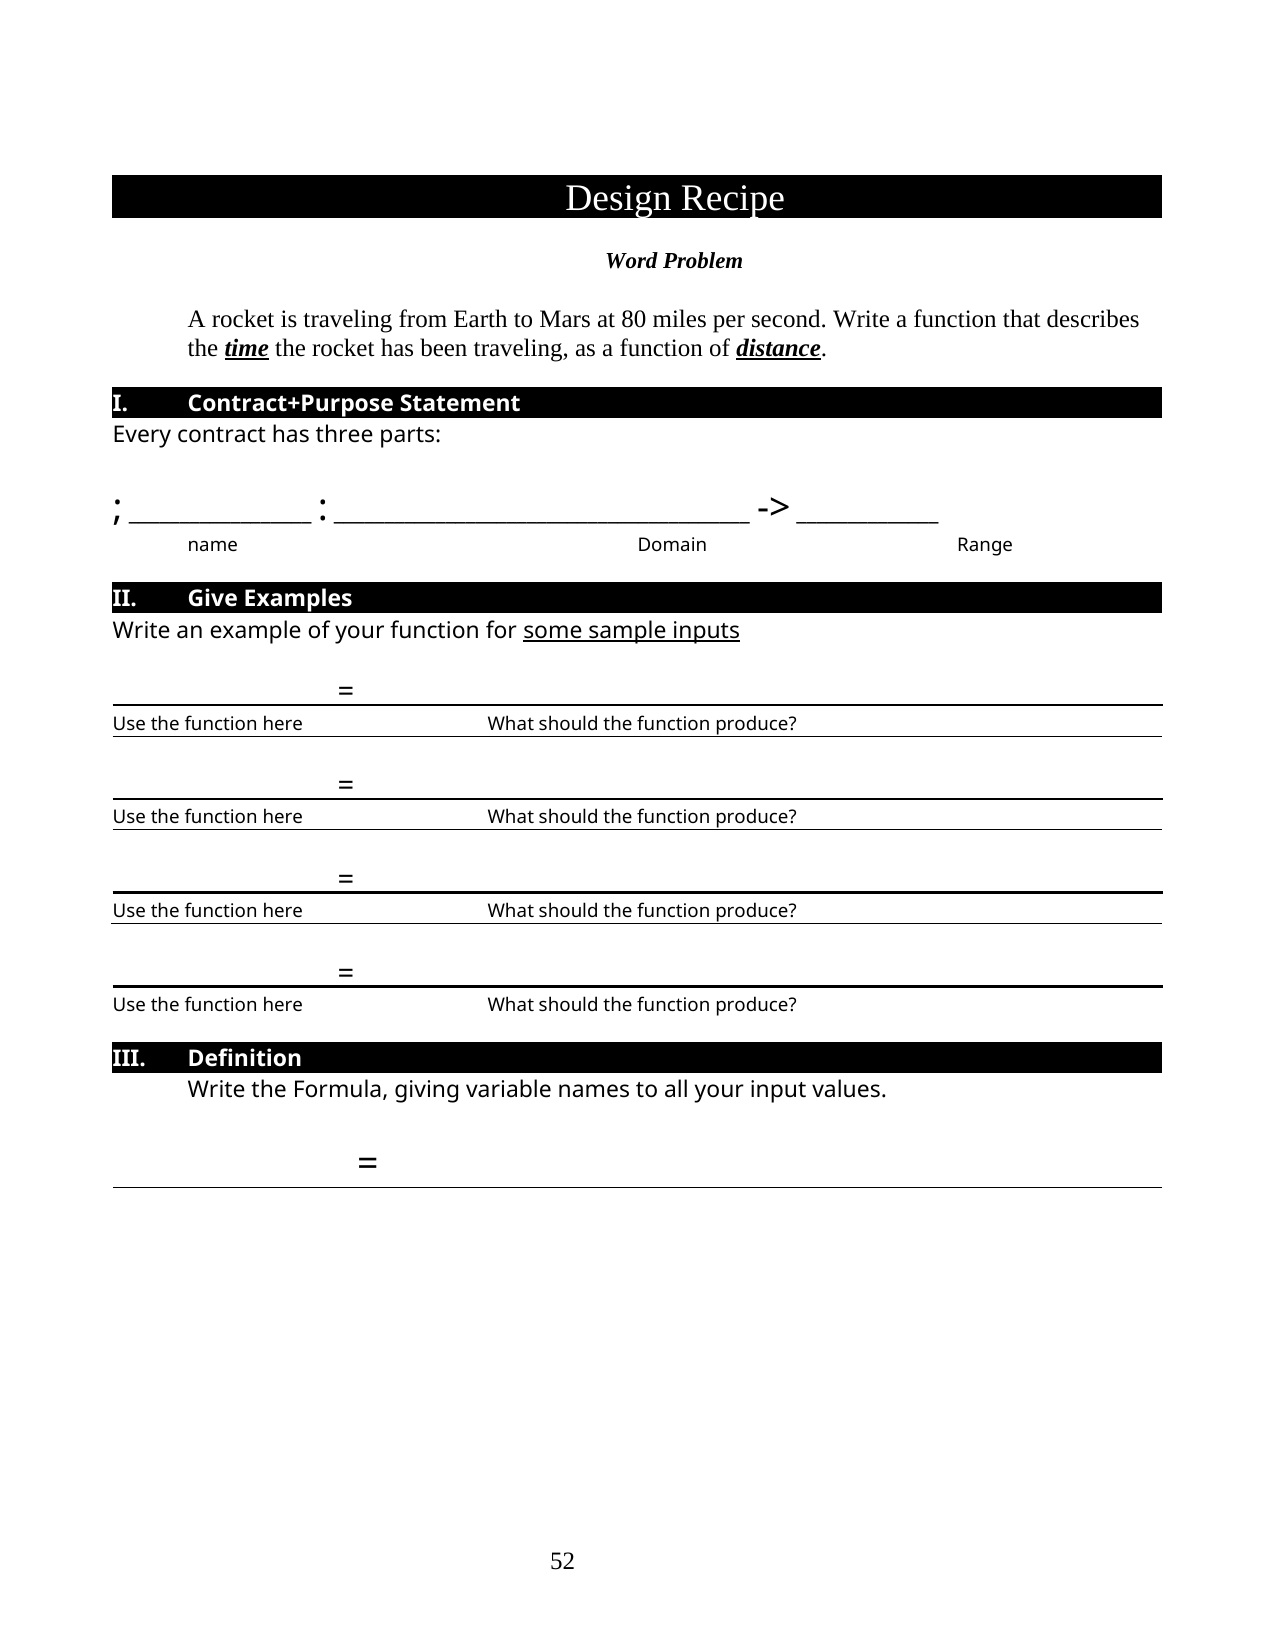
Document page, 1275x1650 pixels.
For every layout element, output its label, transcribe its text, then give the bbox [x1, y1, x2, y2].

text = [112, 1136, 1162, 1187]
text = [112, 670, 1162, 704]
subtitle Definition [112, 1042, 1162, 1073]
text [112, 799, 1162, 804]
subtitle Give Examples [112, 582, 1162, 613]
text = [112, 858, 1162, 891]
text Use the function here What should the function produce? [112, 898, 1162, 923]
text Use the function here What should the function produce? [112, 710, 1162, 736]
text [112, 705, 1162, 710]
text A rocket is traveling from Earth to Mars at 80 miles per second. Write a function that describes the time the rocket has been traveling, as a function of distance. [187, 304, 1162, 362]
text Every contract has three parts: [112, 418, 1162, 449]
text = [112, 952, 1162, 985]
text [112, 986, 1162, 992]
text ; __________________ : _________________________________________ -> ______________ [112, 481, 1162, 532]
text name Domain Range [112, 532, 1162, 557]
text = [112, 764, 1162, 798]
text Use the function here What should the function produce? [112, 992, 1162, 1017]
list Write the Formula, giving variable names to all your input values. [150, 1073, 1162, 1104]
text Use the function here What should the function produce? [112, 804, 1162, 829]
subtitle Contract+Purpose Statement [112, 387, 1162, 418]
text Word Problem [187, 247, 1162, 273]
text [112, 892, 1162, 898]
text Write an example of your function for some sample inputs [112, 613, 1162, 645]
subtitle Design Recipe [112, 175, 1162, 218]
